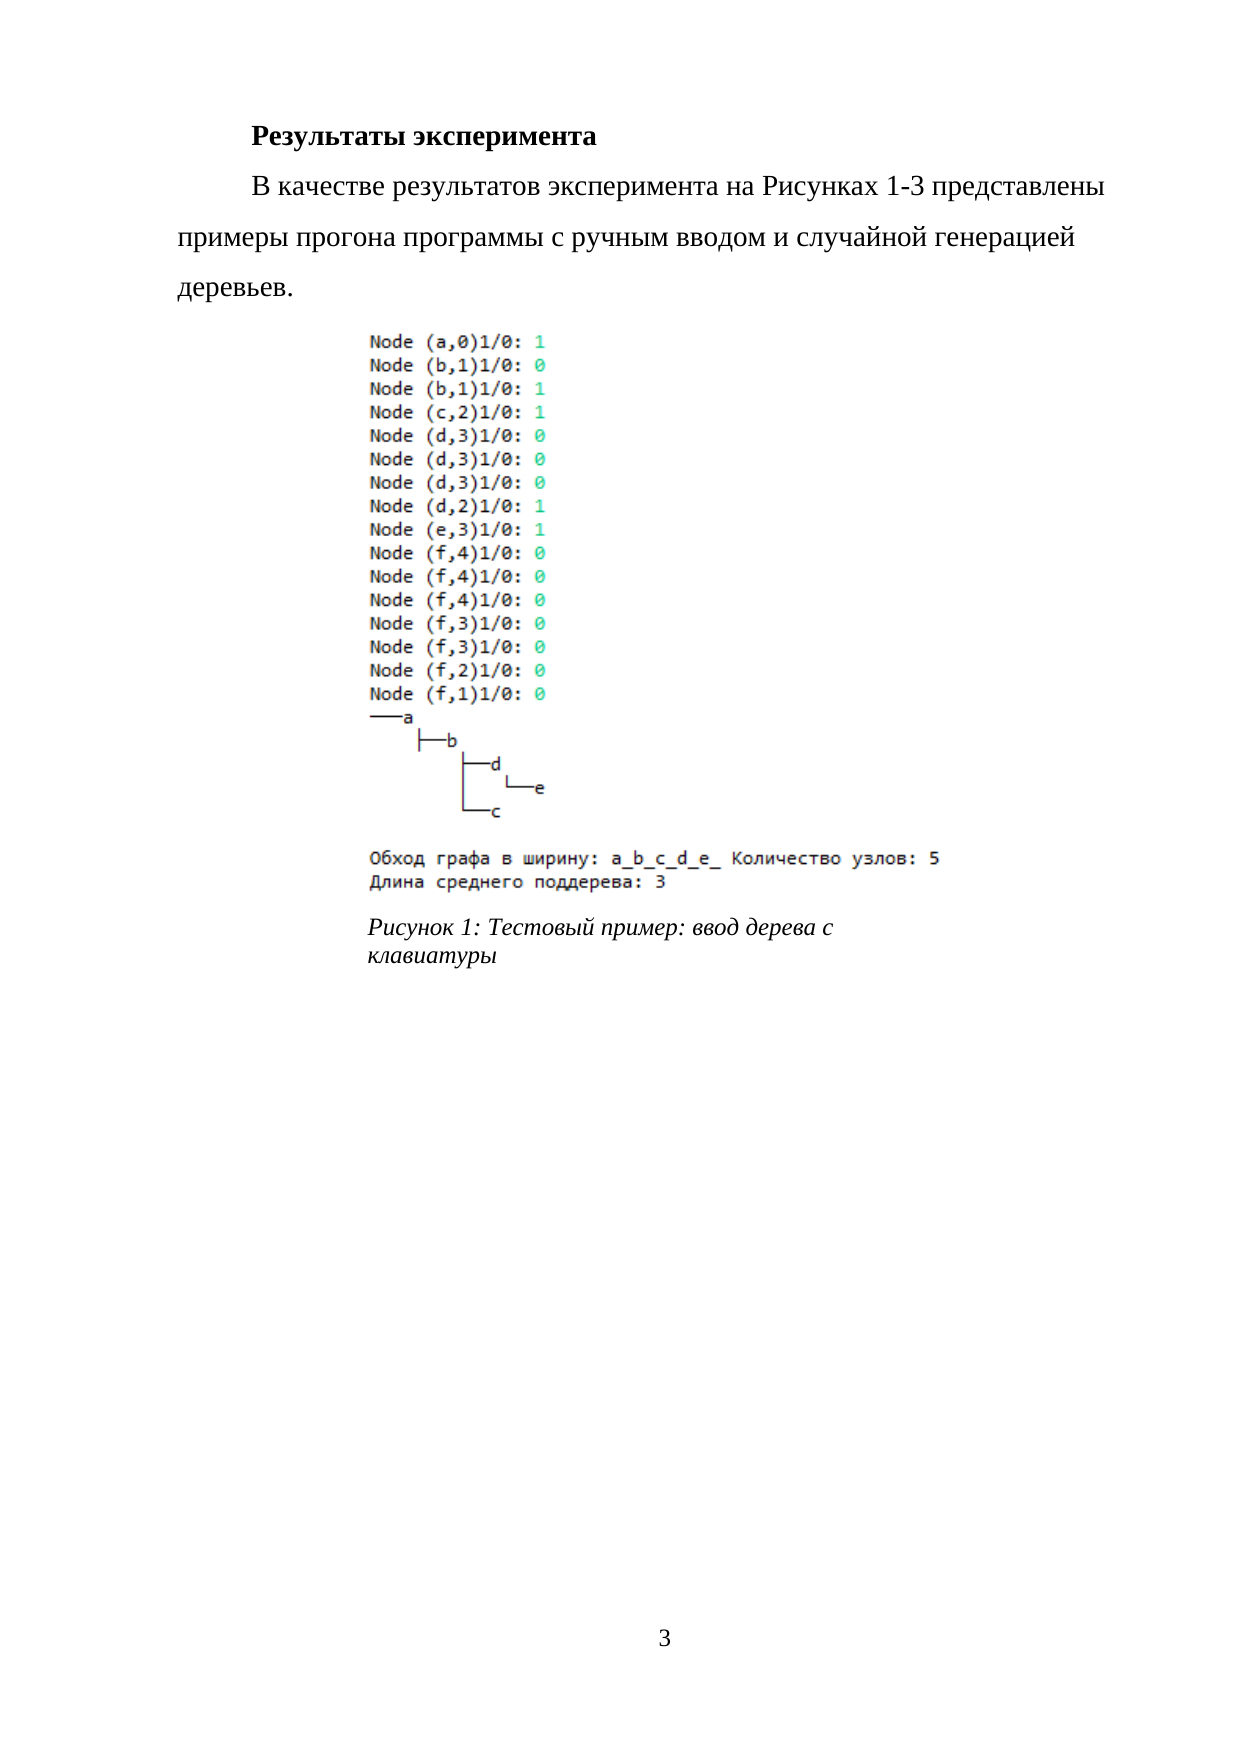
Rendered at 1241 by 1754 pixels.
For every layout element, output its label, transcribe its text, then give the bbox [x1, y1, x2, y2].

text Результаты эксперимента [251, 118, 1152, 152]
text Рисунок 1: Тестовый пример: ввод дерева с клавиатуры [367, 899, 961, 969]
picture [367, 331, 962, 899]
text В качестве результатов эксперимента на Рисунках 1-3 представлены примеры прогона программы с ручным вводом и случайной генерацией деревьев. [177, 168, 1152, 303]
